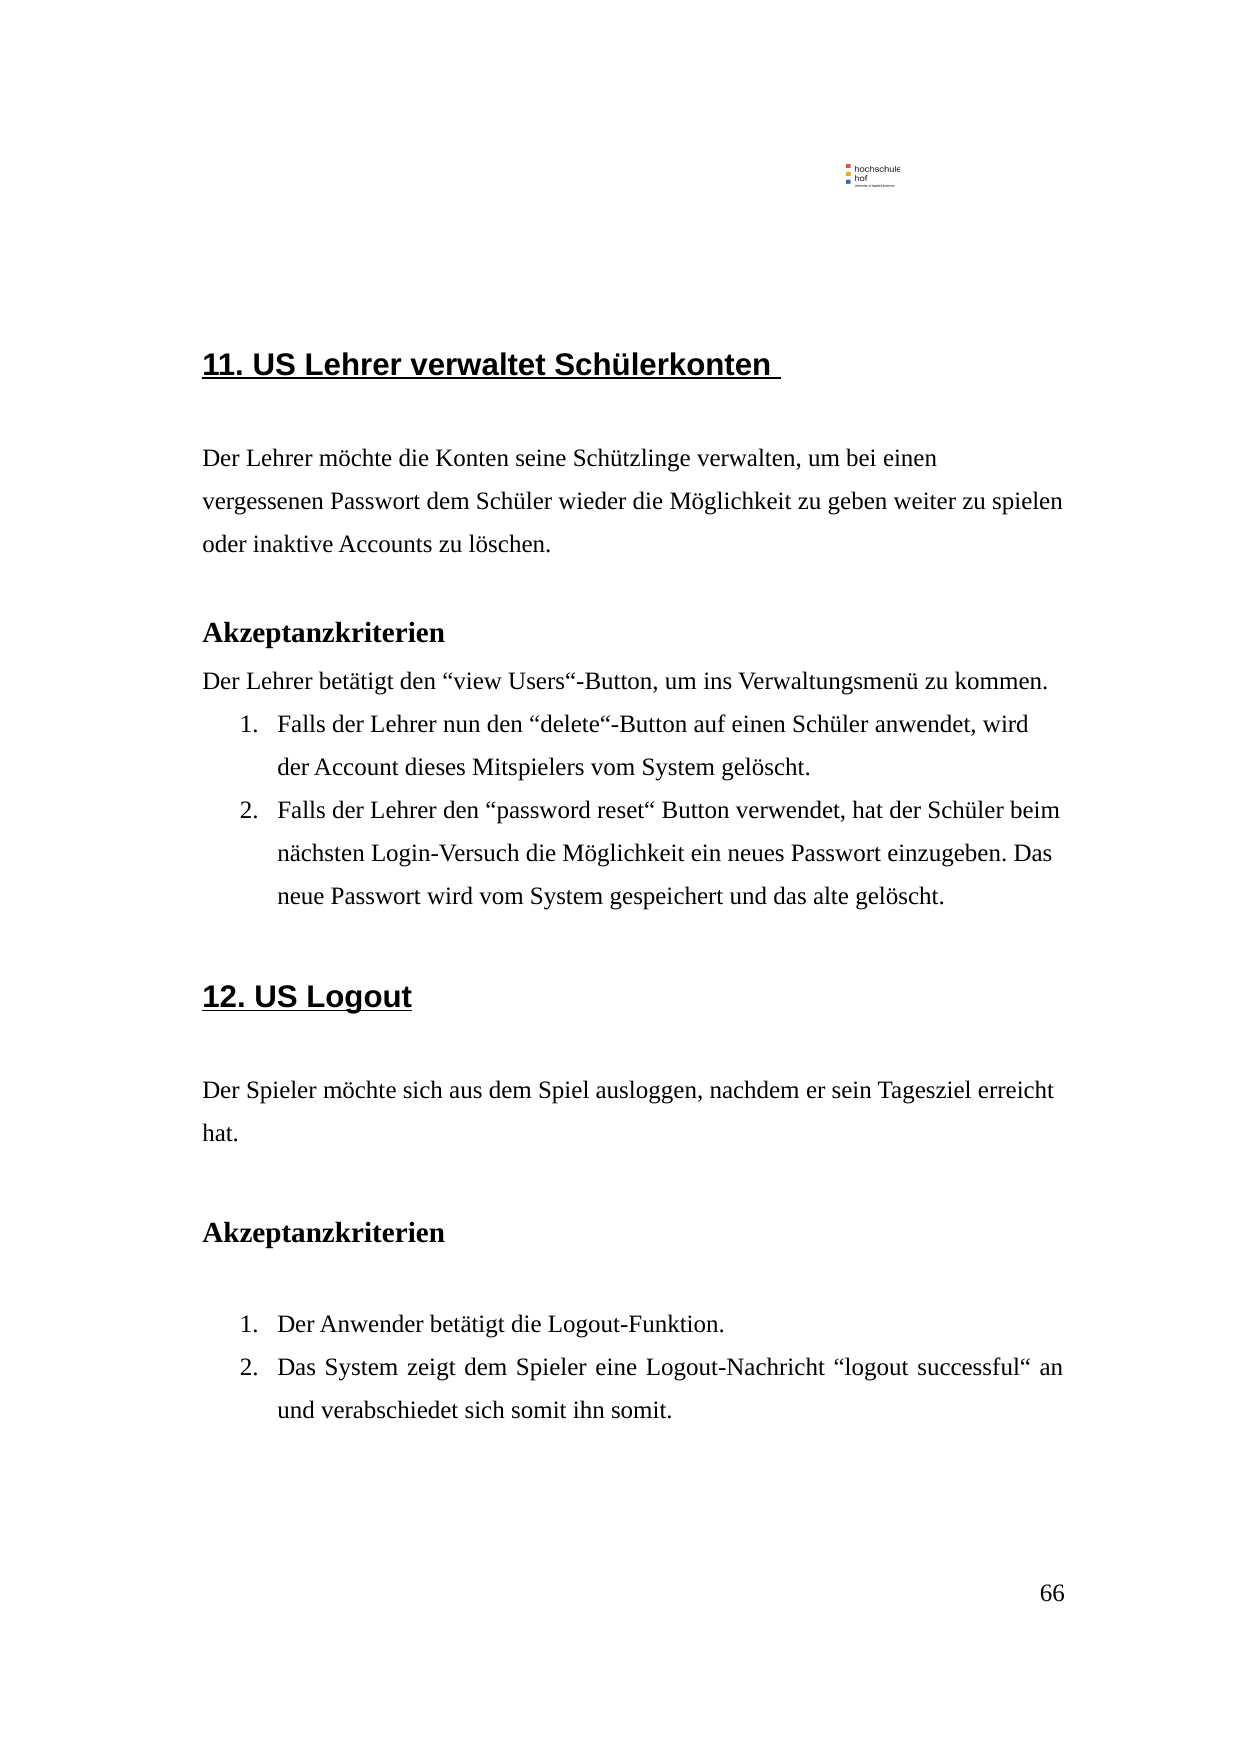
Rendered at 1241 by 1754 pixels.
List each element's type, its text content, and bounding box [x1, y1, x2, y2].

text Akzeptanzkriterien [202, 1216, 1064, 1249]
text Der Lehrer möchte die Konten seine Schützlinge verwalten, um bei einen vergessenen Passwort dem Schüler wieder die Möglichkeit zu geben weiter zu spielen oder inaktive Accounts zu löschen. [202, 443, 1064, 558]
text 12. US Logout [202, 978, 1064, 1014]
list Falls der Lehrer nun den “delete“-Button auf einen Schüler anwendet, wird der Account dieses Mitspielers vom System gelöscht. [239, 709, 1064, 781]
list Das System zeigt dem Spieler eine Logout-Nachricht “logout successful“ an und verabschiedet sich somit ihn somit. [239, 1352, 1064, 1424]
text 11. US Lehrer verwaltet Schülerkonten [202, 346, 1064, 382]
picture [846, 164, 901, 187]
list Der Anwender betätigt die Logout-Funktion. [239, 1309, 1064, 1338]
text Der Lehrer betätigt den “view Users“-Button, um ins Verwaltungsmenü zu kommen. [202, 666, 1064, 694]
text Akzeptanzkriterien [202, 616, 1064, 649]
list Falls der Lehrer den “password reset“ Button verwendet, hat der Schüler beim nächsten Login-Versuch die Möglichkeit ein neues Passwort einzugeben. Das neue Passwort wird vom System gespeichert und das alte gelöscht. [239, 795, 1064, 910]
text Der Spieler möchte sich aus dem Spiel ausloggen, nachdem er sein Tagesziel erreicht hat. [202, 1075, 1064, 1147]
